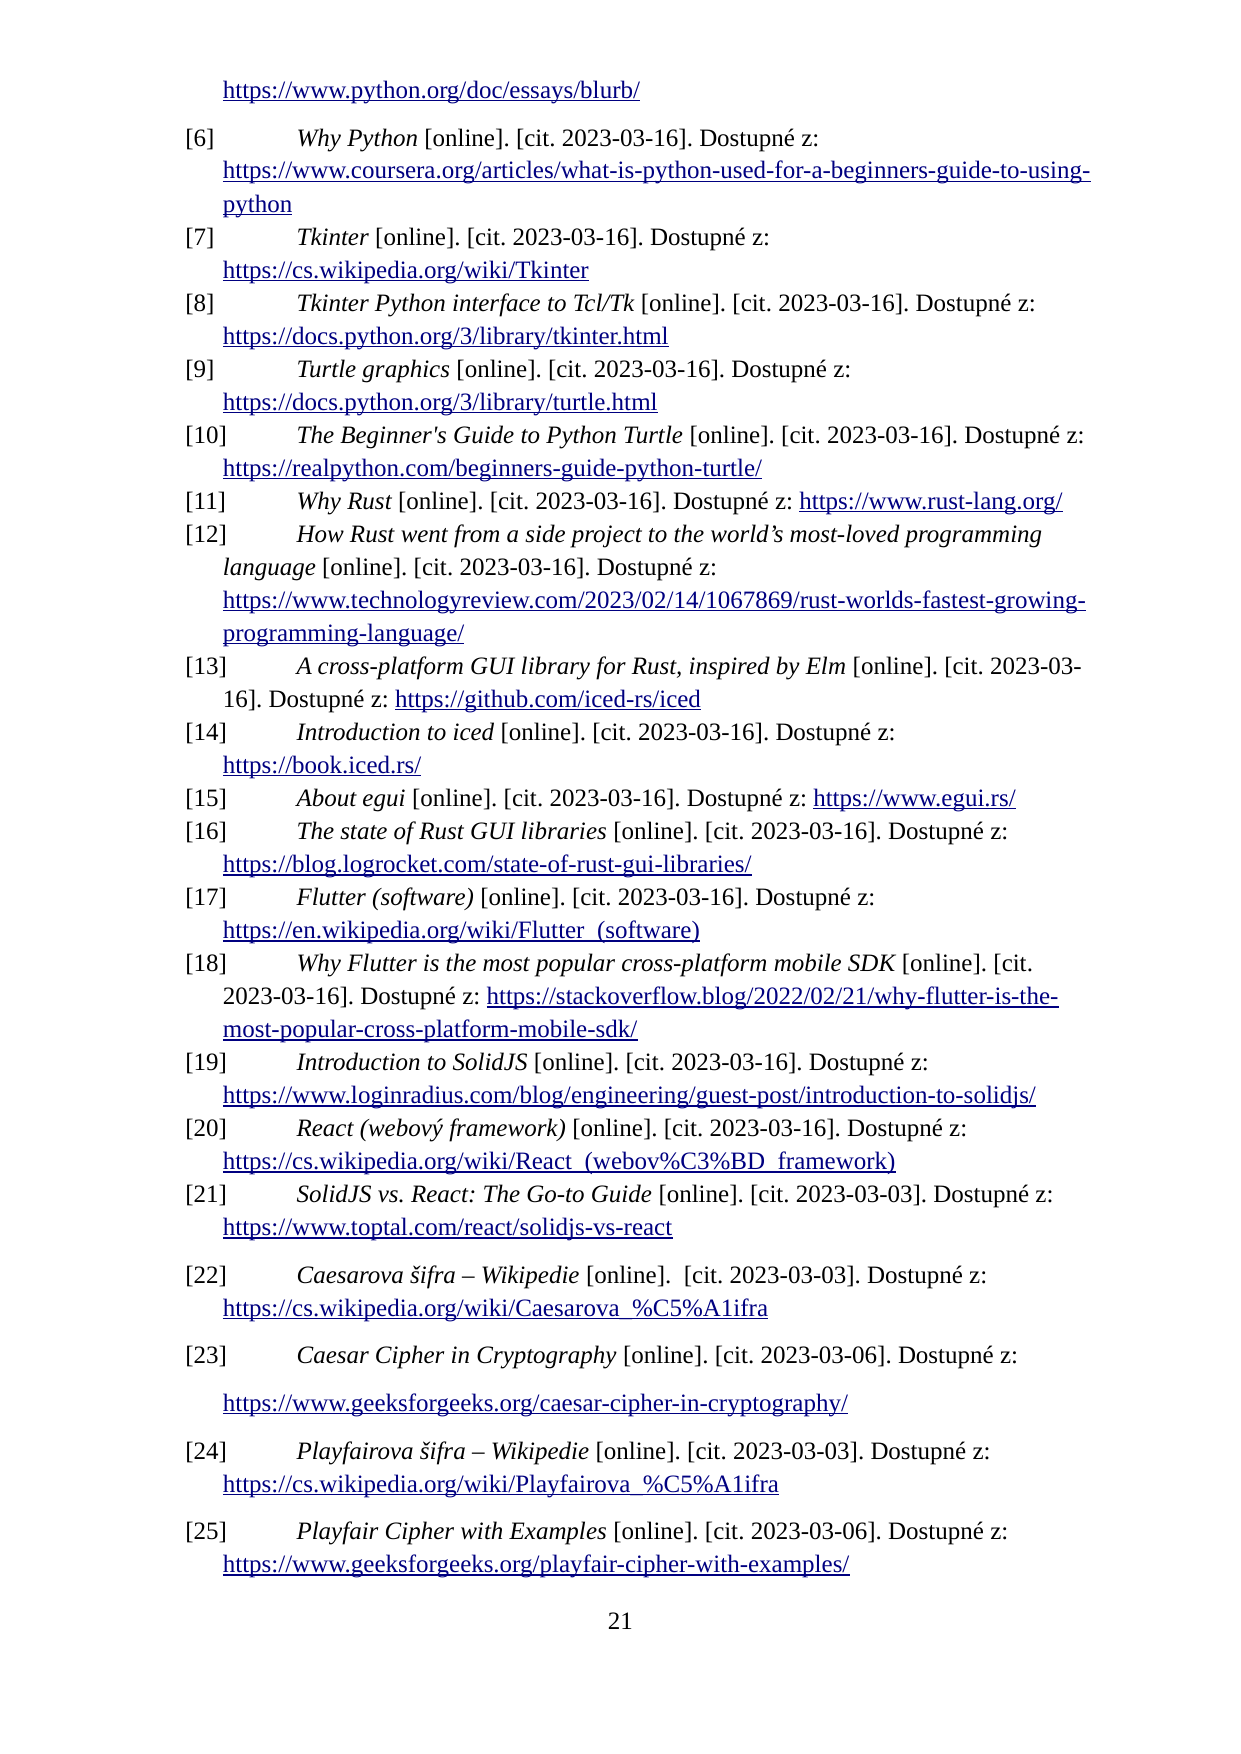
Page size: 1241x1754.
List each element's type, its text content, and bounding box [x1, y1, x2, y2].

list Caesar Cipher in Cryptography [online]. [cit. 2023-03-06]. Dostupné z: [185, 1341, 1093, 1369]
list About egui [online]. [cit. 2023-03-16]. Dostupné z: https://www.egui.rs/ [185, 783, 1093, 812]
text https://www.geeksforgeeks.org/playfair-cipher-with-examples/ [223, 1549, 1093, 1578]
list The Beginner's Guide to Python Turtle [online]. [cit. 2023-03-16]. Dostupné z: https://realpython.com/beginners-guide-python-turtle/ [185, 420, 1093, 482]
list Introduction to SolidJS [online]. [cit. 2023-03-16]. Dostupné z: https://www.loginradius.com/blog/engineering/guest-post/introduction-to-solidjs/ [185, 1047, 1093, 1109]
list Flutter (software) [online]. [cit. 2023-03-16]. Dostupné z: https://en.wikipedia.org/wiki/Flutter_(software) [185, 882, 1093, 944]
list SolidJS vs. React: The Go-to Guide [online]. [cit. 2023-03-03]. Dostupné z: https://www.toptal.com/react/solidjs-vs-react [185, 1179, 1093, 1241]
list Tkinter Python interface to Tcl/Tk [online]. [cit. 2023-03-16]. Dostupné z: https://docs.python.org/3/library/tkinter.html [185, 288, 1093, 349]
list Why Python [online]. [cit. 2023-03-16]. Dostupné z: https://www.coursera.org/articles/what-is-python-used-for-a-beginners-guide-to-using-python [185, 123, 1093, 217]
list Introduction to iced [online]. [cit. 2023-03-16]. Dostupné z: https://book.iced.rs/ [185, 717, 1093, 779]
list Caesarova šifra – Wikipedie [online]. [cit. 2023-03-03]. Dostupné z: https://cs.wikipedia.org/wiki/Caesarova_%C5%A1ifra [185, 1260, 1093, 1322]
list Playfairova šifra – Wikipedie [online]. [cit. 2023-03-03]. Dostupné z: https://cs.wikipedia.org/wiki/Playfairova_%C5%A1ifra [185, 1436, 1093, 1497]
list https://www.python.org/doc/essays/blurb/ [185, 75, 1093, 104]
list Turtle graphics [online]. [cit. 2023-03-16]. Dostupné z: https://docs.python.org/3/library/turtle.html [185, 354, 1093, 416]
list Playfair Cipher with Examples [online]. [cit. 2023-03-06]. Dostupné z: [185, 1516, 1093, 1545]
text https://www.geeksforgeeks.org/caesar-cipher-in-cryptography/ [223, 1388, 1093, 1417]
list React (webový framework) [online]. [cit. 2023-03-16]. Dostupné z: https://cs.wikipedia.org/wiki/React_(webov%C3%BD_framework) [185, 1113, 1093, 1175]
list How Rust went from a side project to the world’s most-loved programming language [online]. [cit. 2023-03-16]. Dostupné z: https://www.technologyreview.com/2023/02/14/1067869/rust-worlds-fastest-growing-programming-language/ [185, 519, 1093, 647]
list Why Rust [online]. [cit. 2023-03-16]. Dostupné z: https://www.rust-lang.org/ [185, 486, 1093, 514]
list Why Flutter is the most popular cross-platform mobile SDK [online]. [cit. 2023-03-16]. Dostupné z: https://stackoverflow.blog/2022/02/21/why-flutter-is-the-most-popular-cross-platform-mobile-sdk/ [185, 948, 1093, 1043]
list A cross-platform GUI library for Rust, inspired by Elm [online]. [cit. 2023-03-16]. Dostupné z: https://github.com/iced-rs/iced [185, 651, 1093, 713]
list The state of Rust GUI libraries [online]. [cit. 2023-03-16]. Dostupné z: https://blog.logrocket.com/state-of-rust-gui-libraries/ [185, 816, 1093, 878]
list Tkinter [online]. [cit. 2023-03-16]. Dostupné z: https://cs.wikipedia.org/wiki/Tkinter [185, 222, 1093, 283]
